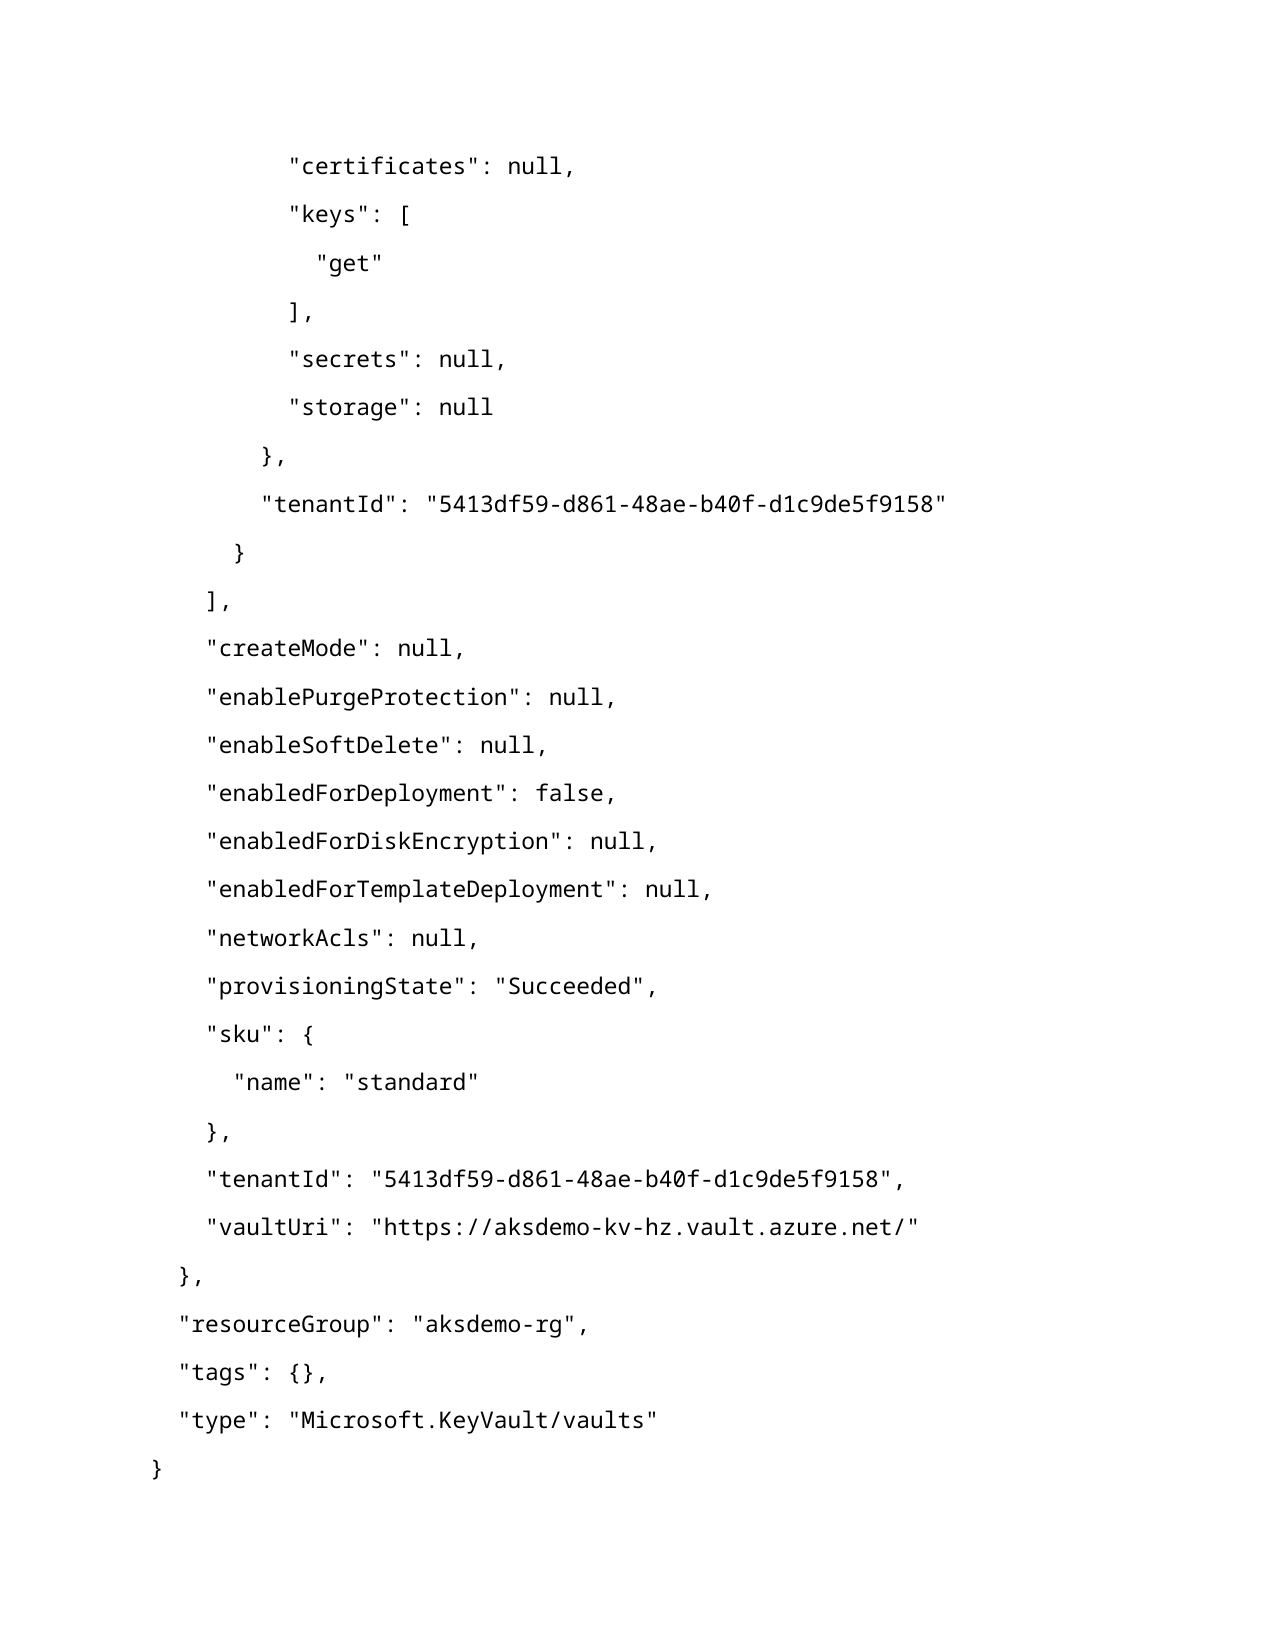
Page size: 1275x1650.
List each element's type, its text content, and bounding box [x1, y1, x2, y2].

text "sku": { [150, 1018, 1125, 1049]
text }, [150, 1259, 1125, 1291]
text ], [150, 295, 1125, 326]
text "enabledForDiskEncryption": null, [150, 825, 1125, 856]
text "enabledForDeployment": false, [150, 777, 1125, 808]
text } [150, 1452, 1125, 1483]
text "get" [150, 246, 1125, 278]
text "tenantId": "5413df59-d861-48ae-b40f-d1c9de5f9158", [150, 1163, 1125, 1194]
text "enablePurgeProtection": null, [150, 681, 1125, 712]
text "enabledForTemplateDeployment": null, [150, 873, 1125, 905]
text "enableSoftDelete": null, [150, 729, 1125, 760]
text "tags": {}, [150, 1356, 1125, 1387]
text "certificates": null, [150, 150, 1125, 181]
text ], [150, 584, 1125, 615]
text "provisioningState": "Succeeded", [150, 970, 1125, 1001]
text "tenantId": "5413df59-d861-48ae-b40f-d1c9de5f9158" [150, 488, 1125, 519]
text "secrets": null, [150, 343, 1125, 374]
text "name": "standard" [150, 1066, 1125, 1098]
text "storage": null [150, 391, 1125, 422]
text "networkAcls": null, [150, 922, 1125, 953]
text } [150, 536, 1125, 567]
text "vaultUri": "https://aksdemo-kv-hz.vault.azure.net/" [150, 1211, 1125, 1242]
text "resourceGroup": "aksdemo-rg", [150, 1307, 1125, 1339]
text "keys": [ [150, 198, 1125, 229]
text }, [150, 439, 1125, 471]
text }, [150, 1114, 1125, 1146]
text "type": "Microsoft.KeyVault/vaults" [150, 1404, 1125, 1435]
text "createMode": null, [150, 632, 1125, 663]
